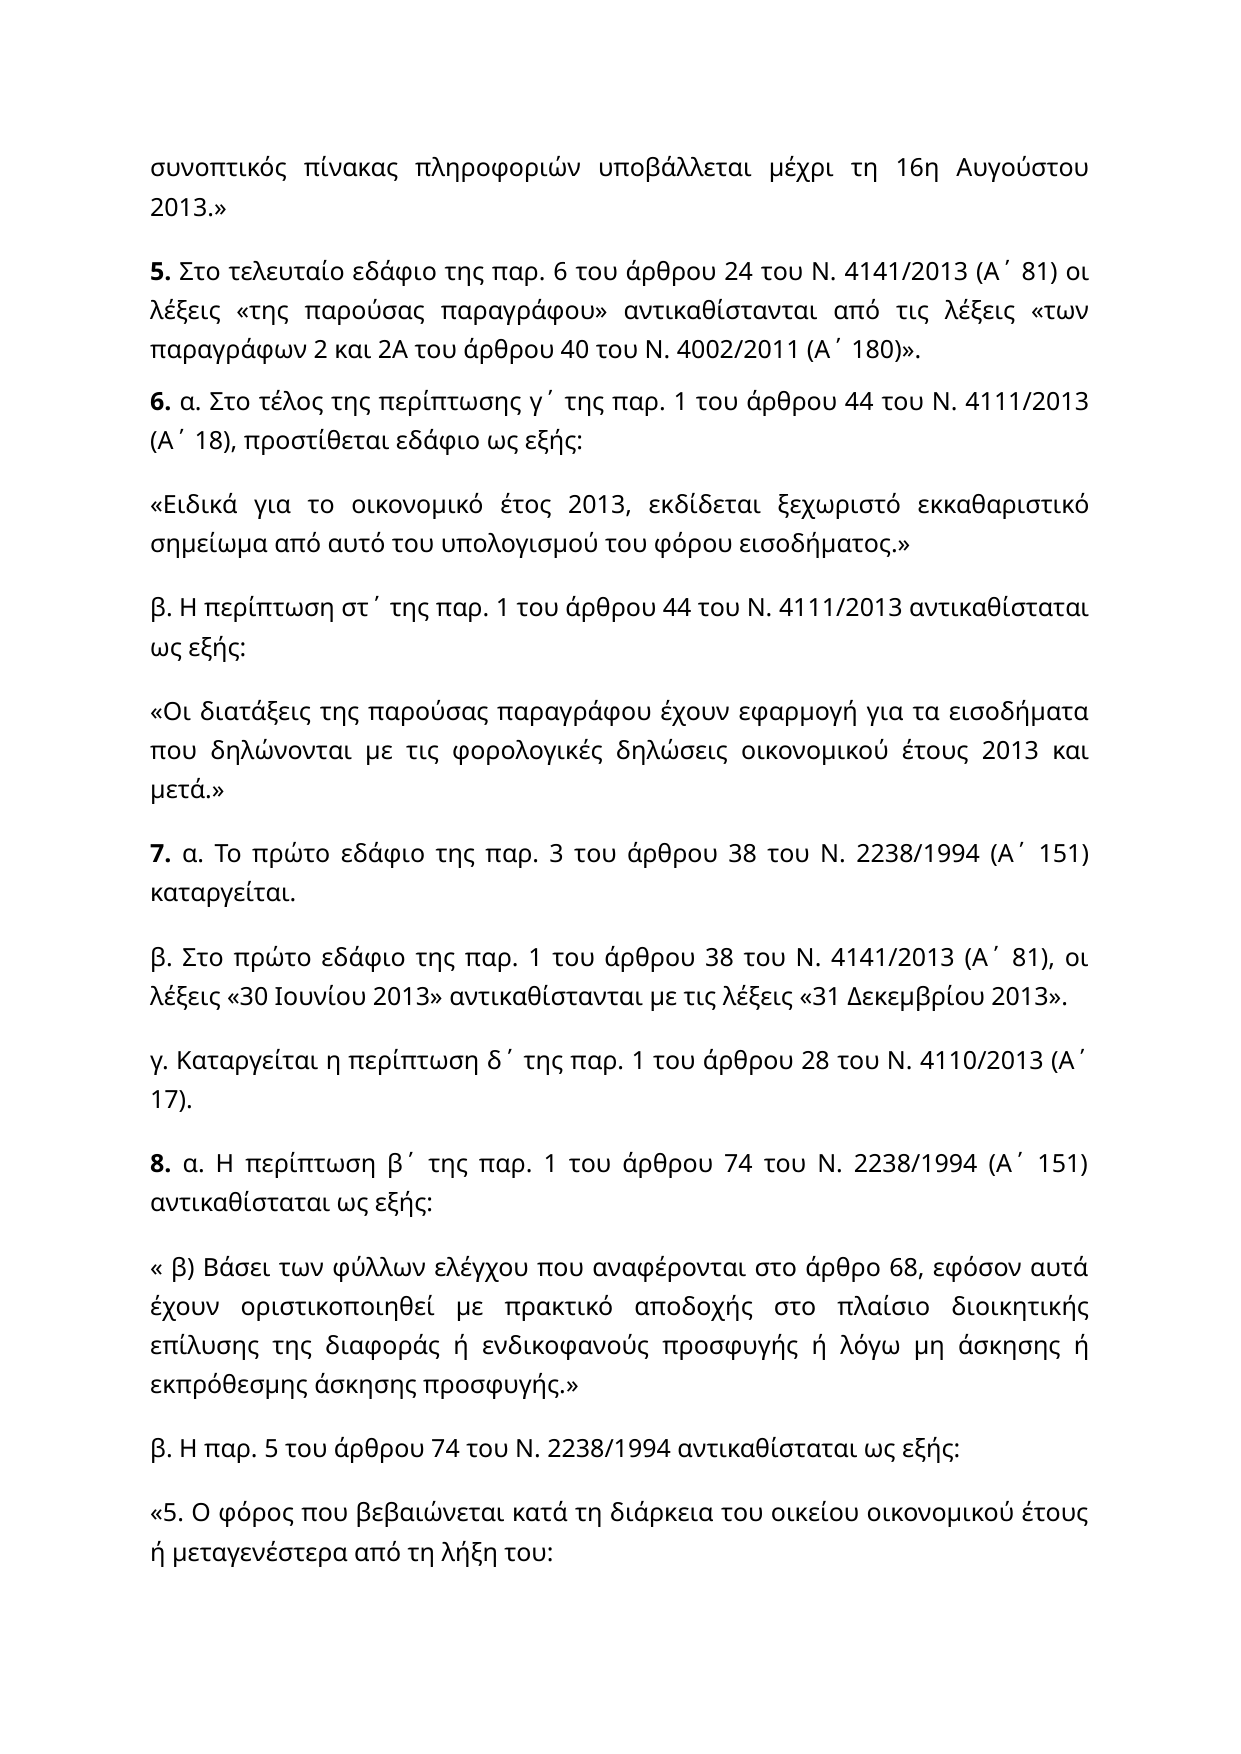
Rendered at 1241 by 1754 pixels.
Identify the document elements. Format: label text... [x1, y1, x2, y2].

text 8. α. Η περίπτωση β΄ της παρ. 1 του άρθρου 74 του Ν. 2238/1994 (Α΄ 151) αντικαθίσταται ως εξής: [150, 1146, 1090, 1219]
text 7. α. Το πρώτο εδάφιο της παρ. 3 του άρθρου 38 του Ν. 2238/1994 (Α΄ 151) καταργείται. [150, 836, 1090, 909]
text 5. Στο τελευταίο εδάφιο της παρ. 6 του άρθρου 24 του Ν. 4141/2013 (Α΄ 81) οι λέξεις «της παρούσας παραγράφου» αντικαθίστανται από τις λέξεις «των παραγράφων 2 και 2Α του άρθρου 40 του Ν. 4002/2011 (Α΄ 180)». [150, 253, 1090, 366]
text β. Στο πρώτο εδάφιο της παρ. 1 του άρθρου 38 του Ν. 4141/2013 (Α΄ 81), οι λέξεις «30 Ιουνίου 2013» αντικαθίστανται με τις λέξεις «31 Δεκεμβρίου 2013». [150, 939, 1090, 1012]
text «Οι διατάξεις της παρούσας παραγράφου έχουν εφαρμογή για τα εισοδήματα που δηλώνονται με τις φορολογικές δηλώσεις οικονομικού έτους 2013 και μετά.» [150, 693, 1090, 806]
text β. Η περίπτωση στ΄ της παρ. 1 του άρθρου 44 του Ν. 4111/2013 αντικαθίσταται ως εξής: [150, 590, 1090, 663]
text «5. Ο φόρος που βεβαιώνεται κατά τη διάρκεια του οικείου οικονομικού έτους ή μεταγενέστερα από τη λήξη του: [150, 1495, 1090, 1568]
text 6. α. Στο τέλος της περίπτωσης γ΄ της παρ. 1 του άρθρου 44 του Ν. 4111/2013 (Α΄ 18), προστίθεται εδάφιο ως εξής: [150, 383, 1090, 457]
text « β) Βάσει των φύλλων ελέγχου που αναφέρονται στο άρθρο 68, εφόσον αυτά έχουν οριστικοποιηθεί με πρακτικό αποδοχής στο πλαίσιο διοικητικής επίλυσης της διαφοράς ή ενδικοφανούς προσφυγής ή λόγω μη άσκησης ή εκπρόθεσμης άσκησης προσφυγής.» [150, 1249, 1090, 1401]
text «Ειδικά για το οικονομικό έτος 2013, εκδίδεται ξεχωριστό εκκαθαριστικό σημείωμα από αυτό του υπολογισμού του φόρου εισοδήματος.» [150, 487, 1090, 560]
text συνοπτικός πίνακας πληροφοριών υποβάλλεται μέχρι τη 16η Αυγούστου 2013.» [150, 150, 1090, 223]
text γ. Καταργείται η περίπτωση δ΄ της παρ. 1 του άρθρου 28 του Ν. 4110/2013 (Α΄ 17). [150, 1042, 1090, 1116]
text β. Η παρ. 5 του άρθρου 74 του Ν. 2238/1994 αντικαθίσταται ως εξής: [150, 1431, 1090, 1465]
